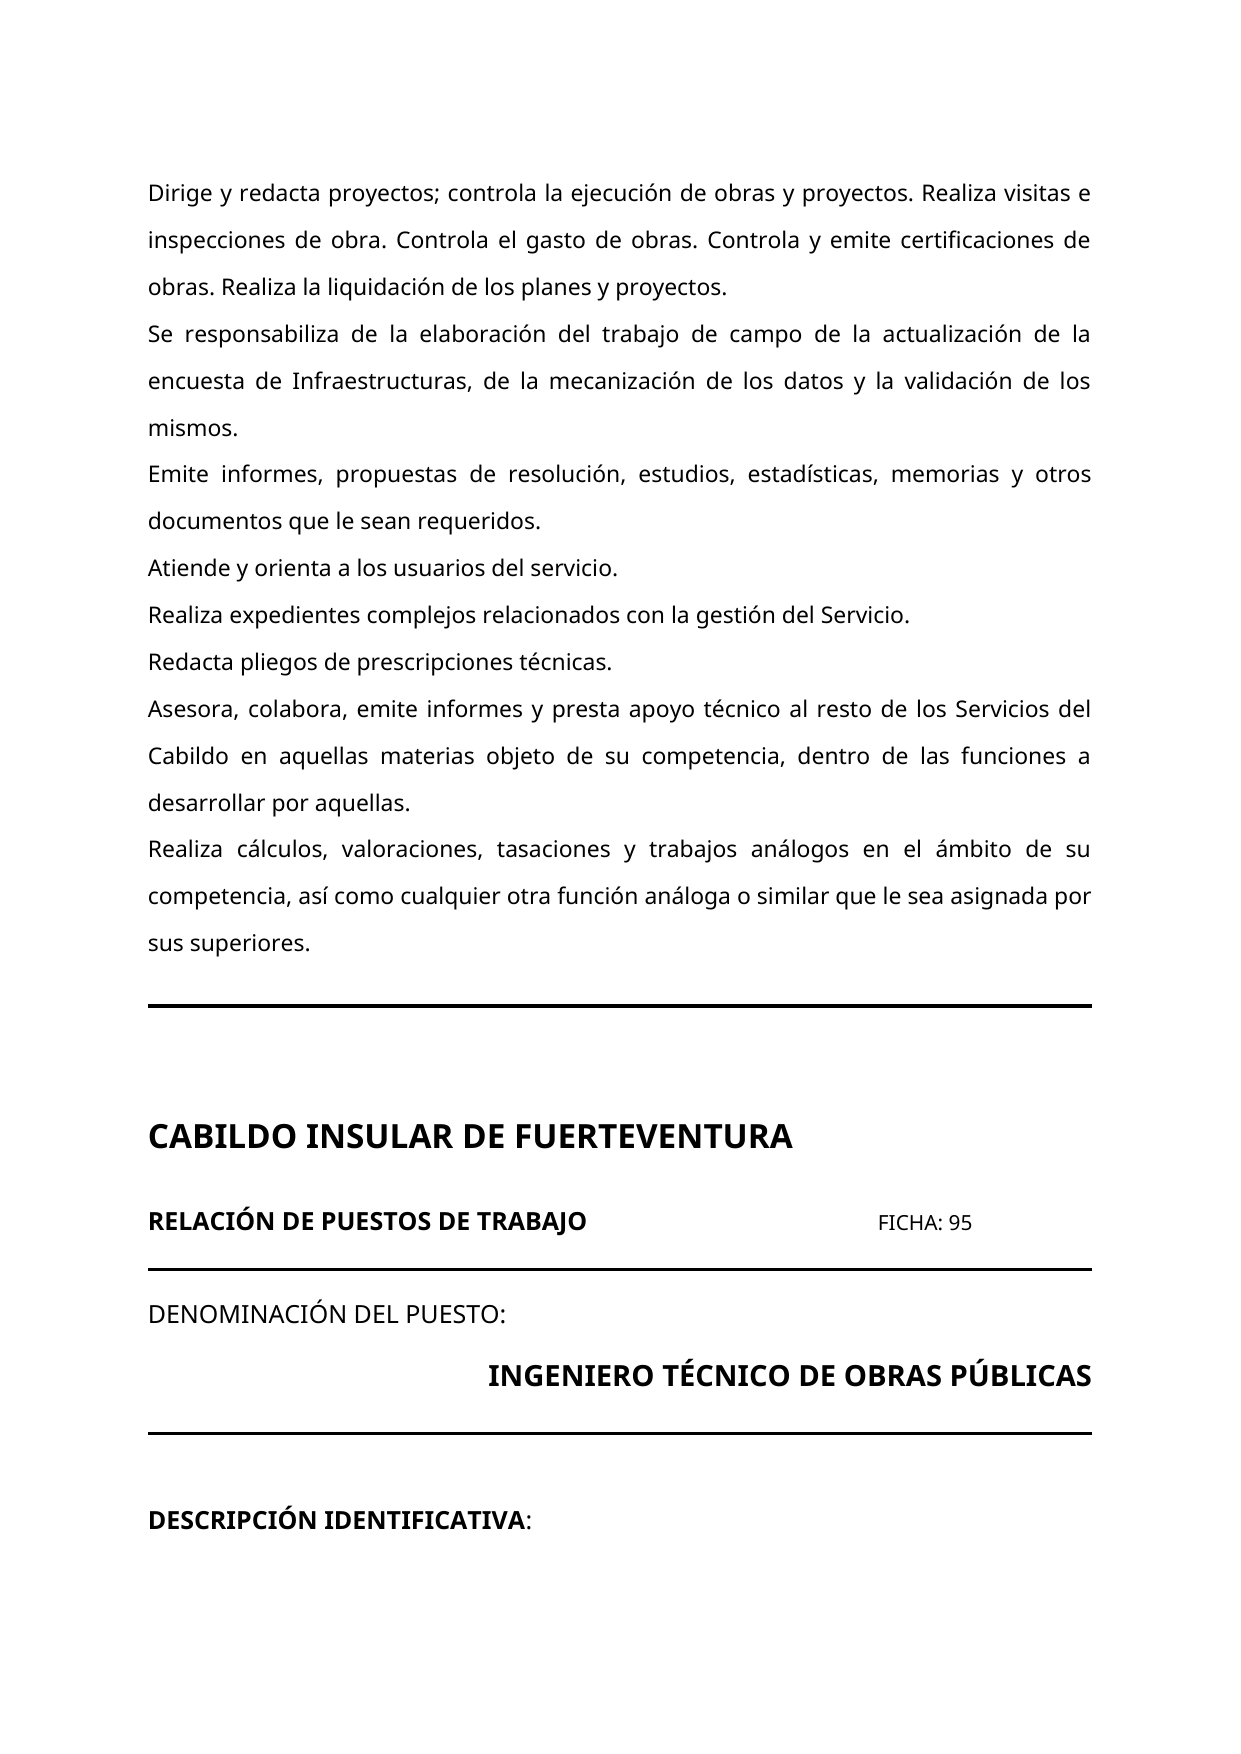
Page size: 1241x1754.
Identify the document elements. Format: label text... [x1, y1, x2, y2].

text DENOMINACIÓN DEL PUESTO: [148, 1296, 1092, 1330]
text Realiza expedientes complejos relacionados con la gestión del Servicio. [148, 599, 1092, 630]
text Se responsabiliza de la elaboración del trabajo de campo de la actualización de la encuesta de Infraestructuras, de la mecanización de los datos y la validación de los mismos. [148, 318, 1092, 443]
text RELACIÓN DE PUESTOS DE TRABAJO FICHA: 95 [148, 1203, 1092, 1238]
text Realiza cálculos, valoraciones, tasaciones y trabajos análogos en el ámbito de su competencia, así como cualquier otra función análoga o similar que le sea asignada por sus superiores. [148, 833, 1092, 958]
text Atiende y orienta a los usuarios del servicio. [148, 552, 1092, 583]
text DESCRIPCIÓN IDENTIFICATIVA: [148, 1503, 1092, 1537]
text Dirige y redacta proyectos; controla la ejecución de obras y proyectos. Realiza visitas e inspecciones de obra. Controla el gasto de obras. Controla y emite certificaciones de obras. Realiza la liquidación de los planes y proyectos. [148, 177, 1092, 302]
text CABILDO INSULAR DE FUERTEVENTURA [148, 1113, 1092, 1158]
text INGENIERO TÉCNICO DE OBRAS PÚBLICAS [177, 1355, 1092, 1395]
text Asesora, colabora, emite informes y presta apoyo técnico al resto de los Servicios del Cabildo en aquellas materias objeto de su competencia, dentro de las funciones a desarrollar por aquellas. [148, 693, 1092, 818]
text Emite informes, propuestas de resolución, estudios, estadísticas, memorias y otros documentos que le sean requeridos. [148, 458, 1092, 537]
text Redacta pliegos de prescripciones técnicas. [148, 646, 1092, 677]
